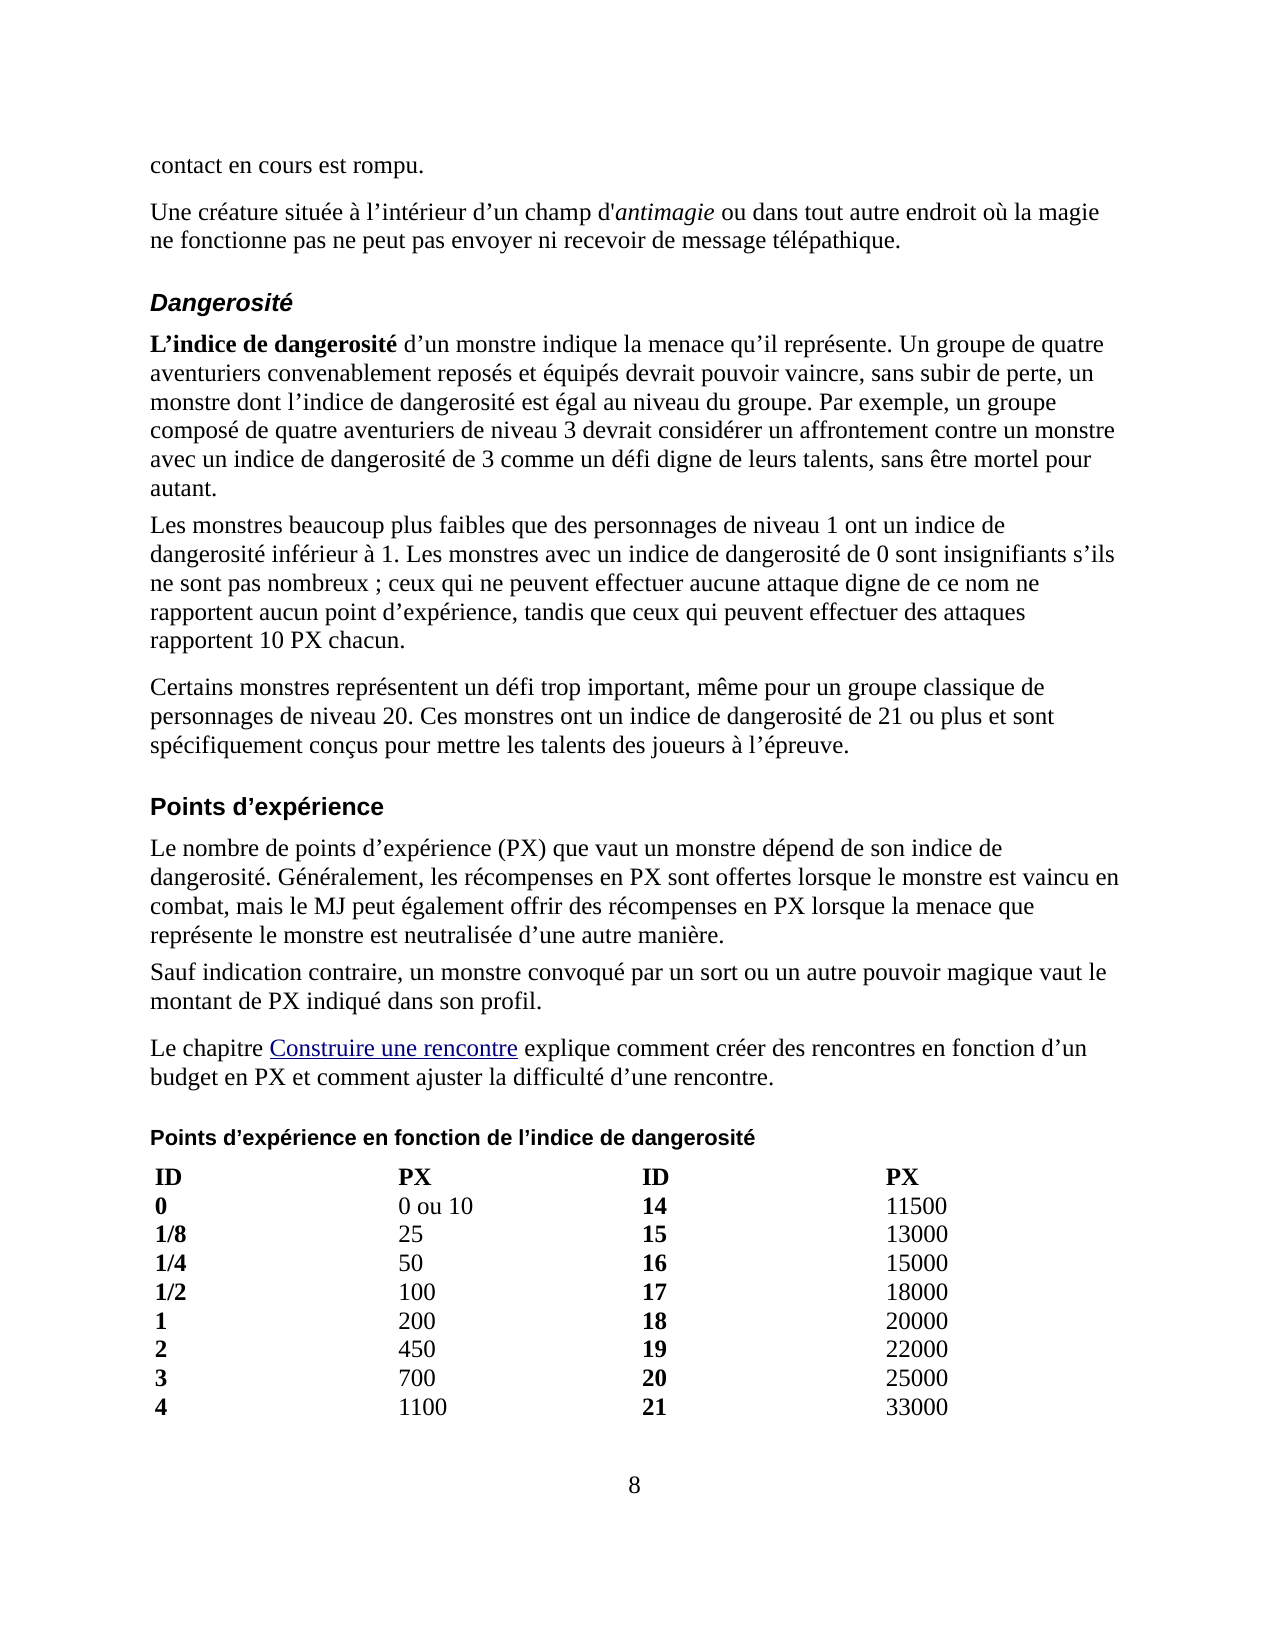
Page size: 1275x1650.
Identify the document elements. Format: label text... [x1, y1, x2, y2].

table_cell 25000 [881, 1363, 1125, 1392]
text L’indice de dangerosité d’un monstre indique la menace qu’il représente. Un groupe de quatre aventuriers convenablement reposés et équipés devrait pouvoir vaincre, sans subir de perte, un monstre dont l’indice de dangerosité est égal au niveau du groupe. Par exemple, un groupe composé de quatre aventuriers de niveau 3 devrait considérer un affrontement contre un monstre avec un indice de dangerosité de 3 comme un défi digne de leurs talents, sans être mortel pour autant. [150, 329, 1125, 502]
table_cell 25 [394, 1220, 637, 1248]
table_cell 4 [150, 1392, 394, 1421]
table_cell 1/4 [150, 1248, 394, 1277]
table_header PX [394, 1162, 637, 1191]
table_cell 2 [150, 1335, 394, 1363]
table_cell 1 [150, 1306, 394, 1334]
table_cell 1100 [394, 1392, 637, 1421]
table_cell 19 [638, 1335, 881, 1363]
table_cell 450 [394, 1335, 637, 1363]
table_header ID [150, 1162, 394, 1191]
table_cell 13000 [881, 1220, 1125, 1248]
table_cell 18 [638, 1306, 881, 1334]
text Une créature située à l’intérieur d’un champ d'antimagie ou dans tout autre endroit où la magie ne fonctionne pas ne peut pas envoyer ni recevoir de message télépathique. [150, 197, 1125, 254]
table_cell 1/8 [150, 1220, 394, 1248]
table_cell 11500 [881, 1191, 1125, 1219]
table_cell 100 [394, 1277, 637, 1306]
table_cell 22000 [881, 1335, 1125, 1363]
table_cell 1/2 [150, 1277, 394, 1306]
table_cell 33000 [881, 1392, 1125, 1421]
table_cell 3 [150, 1363, 394, 1392]
subtitle Points d’expérience [150, 792, 1125, 821]
text Le chapitre Construire une rencontre explique comment créer des rencontres en fonction d’un budget en PX et comment ajuster la difficulté d’une rencontre. [150, 1033, 1125, 1090]
table_cell 14 [638, 1191, 881, 1219]
table_cell 21 [638, 1392, 881, 1421]
table_cell 0 ou 10 [394, 1191, 637, 1219]
table_cell 20 [638, 1363, 881, 1392]
table_cell 15 [638, 1220, 881, 1248]
table_cell 17 [638, 1277, 881, 1306]
subtitle Dangerosité [150, 288, 1125, 317]
table_header ID [638, 1162, 881, 1191]
table_cell 18000 [881, 1277, 1125, 1306]
text Le nombre de points d’expérience (PX) que vaut un monstre dépend de son indice de dangerosité. Généralement, les récompenses en PX sont offertes lorsque le monstre est vaincu en combat, mais le MJ peut également offrir des récompenses en PX lorsque la menace que représente le monstre est neutralisée d’une autre manière. [150, 833, 1125, 948]
table_header PX [881, 1162, 1125, 1191]
table_cell 15000 [881, 1248, 1125, 1277]
text Les monstres beaucoup plus faibles que des personnages de niveau 1 ont un indice de dangerosité inférieur à 1. Les monstres avec un indice de dangerosité de 0 sont insignifiants s’ils ne sont pas nombreux ; ceux qui ne peuvent effectuer aucune attaque digne de ce nom ne rapportent aucun point d’expérience, tandis que ceux qui peuvent effectuer des attaques rapportent 10 PX chacun. [150, 511, 1125, 654]
table_cell 700 [394, 1363, 637, 1392]
table_cell 16 [638, 1248, 881, 1277]
text Sauf indication contraire, un monstre convoqué par un sort ou un autre pouvoir magique vaut le montant de PX indiqué dans son profil. [150, 957, 1125, 1015]
table_cell 50 [394, 1248, 637, 1277]
table_cell 20000 [881, 1306, 1125, 1334]
text Certains monstres représentent un défi trop important, même pour un groupe classique de personnages de niveau 20. Ces monstres ont un indice de dangerosité de 21 ou plus et sont spécifiquement conçus pour mettre les talents des joueurs à l’épreuve. [150, 672, 1125, 758]
table_cell 0 [150, 1191, 394, 1219]
table_cell 200 [394, 1306, 637, 1334]
subtitle Points d’expérience en fonction de l’indice de dangerosité [150, 1124, 1125, 1149]
text contact en cours est rompu. [150, 150, 1125, 179]
